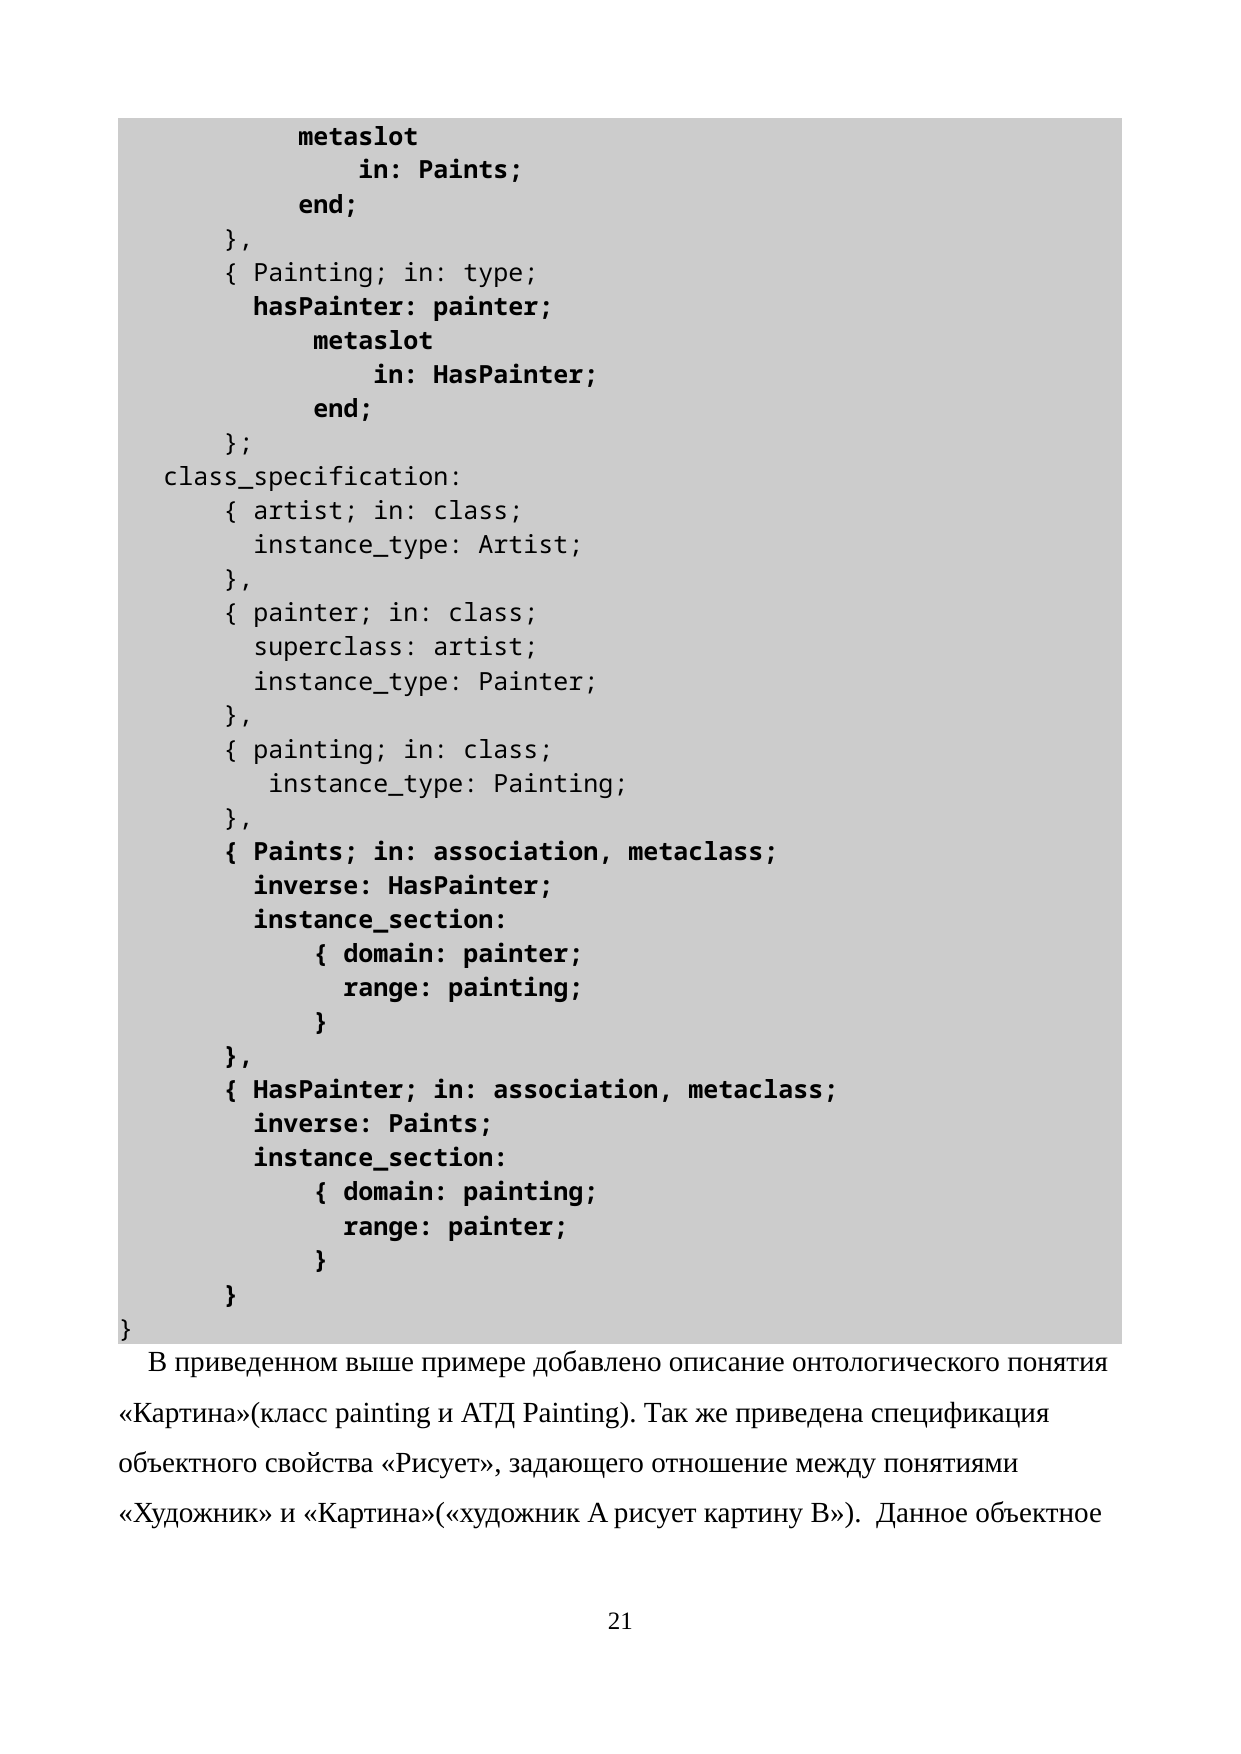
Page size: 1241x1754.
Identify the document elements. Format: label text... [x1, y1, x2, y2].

text metaslot in: Paints; end; }, { Painting; in: type; hasPainter: painter; metaslot in: HasPainter; end; }; class_specification: { artist; in: class; instance_type: Artist; }, { painter; in: class; superclass: artist; instance_type: Painter; }, { painting; in: class; instance_type: Painting; }, { Paints; in: association, metaclass; inverse: HasPainter; instance_section: { domain: painter; range: painting; } }, { HasPainter; in: association, metaclass; inverse: Paints; instance_section: { domain: painting; range: painter; } } } [118, 118, 1122, 1344]
text В приведенном выше примере добавлено описание онтологического понятия «Картина»(класс painting и АТД Painting). Так же приведена спецификация объектного свойства «Рисует», задающего отношение между понятиями «Художник» и «Картина»(«художник A рисует картину B»). Данное объектное [118, 1344, 1122, 1529]
